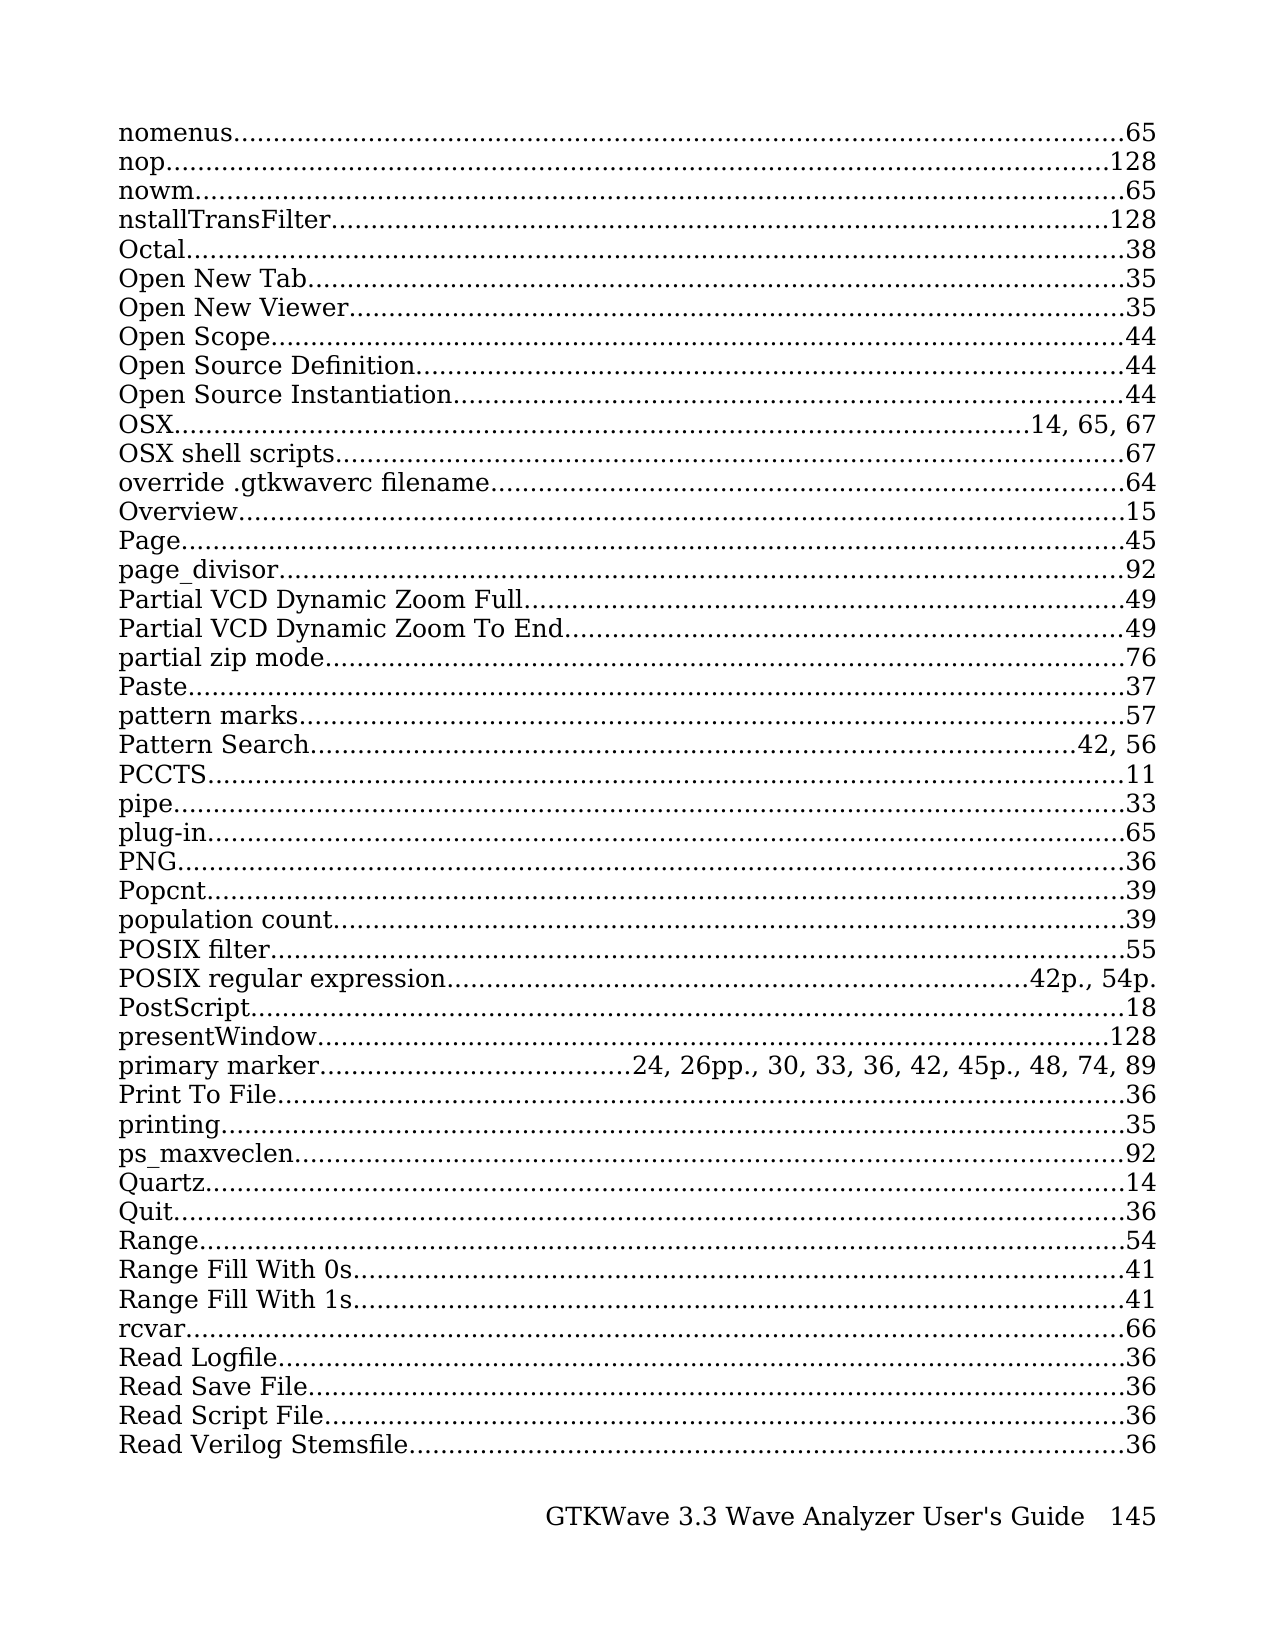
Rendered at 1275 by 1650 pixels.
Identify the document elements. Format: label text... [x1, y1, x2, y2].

text PNG 36 [118, 847, 1157, 876]
text page_divisor 92 [118, 556, 1157, 585]
text Range Fill With 1s 41 [118, 1285, 1157, 1314]
text Page 45 [118, 526, 1157, 556]
text Open New Viewer 35 [118, 293, 1157, 322]
text nstallTransFilter 128 [118, 206, 1157, 235]
text Range 54 [118, 1226, 1157, 1256]
text Print To File 36 [118, 1081, 1157, 1110]
text Partial VCD Dynamic Zoom Full 49 [118, 585, 1157, 614]
text Read Script File 36 [118, 1401, 1157, 1431]
text population count 39 [118, 906, 1157, 935]
text primary marker 24, 26pp., 30, 33, 36, 42, 45p., 48, 74, 89 [118, 1051, 1157, 1081]
text Range Fill With 0s 41 [118, 1256, 1157, 1285]
text plug-in 65 [118, 818, 1157, 847]
text printing 35 [118, 1110, 1157, 1139]
text Open Scope 44 [118, 322, 1157, 351]
text OSX shell scripts 67 [118, 439, 1157, 468]
text Read Verilog Stemsfile 36 [118, 1431, 1157, 1460]
text pipe 33 [118, 789, 1157, 818]
text OSX 14, 65, 67 [118, 410, 1157, 439]
text override .gtkwaverc filename 64 [118, 468, 1157, 497]
text Popcnt 39 [118, 876, 1157, 906]
text nomenus 65 [118, 118, 1157, 147]
text POSIX filter 55 [118, 935, 1157, 964]
text Open New Tab 35 [118, 264, 1157, 293]
text Open Source Instantiation 44 [118, 381, 1157, 410]
text pattern marks 57 [118, 701, 1157, 731]
text POSIX regular expression 42p., 54p. [118, 964, 1157, 993]
text ps_maxveclen 92 [118, 1139, 1157, 1168]
text Open Source Definition 44 [118, 351, 1157, 381]
text Paste 37 [118, 672, 1157, 701]
text nop 128 [118, 147, 1157, 176]
text Pattern Search 42, 56 [118, 731, 1157, 760]
text Overview 15 [118, 497, 1157, 526]
text nowm 65 [118, 176, 1157, 206]
text Partial VCD Dynamic Zoom To End 49 [118, 614, 1157, 643]
text PCCTS 11 [118, 760, 1157, 789]
text Quit 36 [118, 1197, 1157, 1226]
text Quartz 14 [118, 1168, 1157, 1197]
text PostScript 18 [118, 993, 1157, 1022]
text rcvar 66 [118, 1314, 1157, 1343]
text presentWindow 128 [118, 1022, 1157, 1051]
text Read Logfile 36 [118, 1343, 1157, 1372]
text Octal 38 [118, 235, 1157, 264]
text Read Save File 36 [118, 1372, 1157, 1401]
text partial zip mode 76 [118, 643, 1157, 672]
